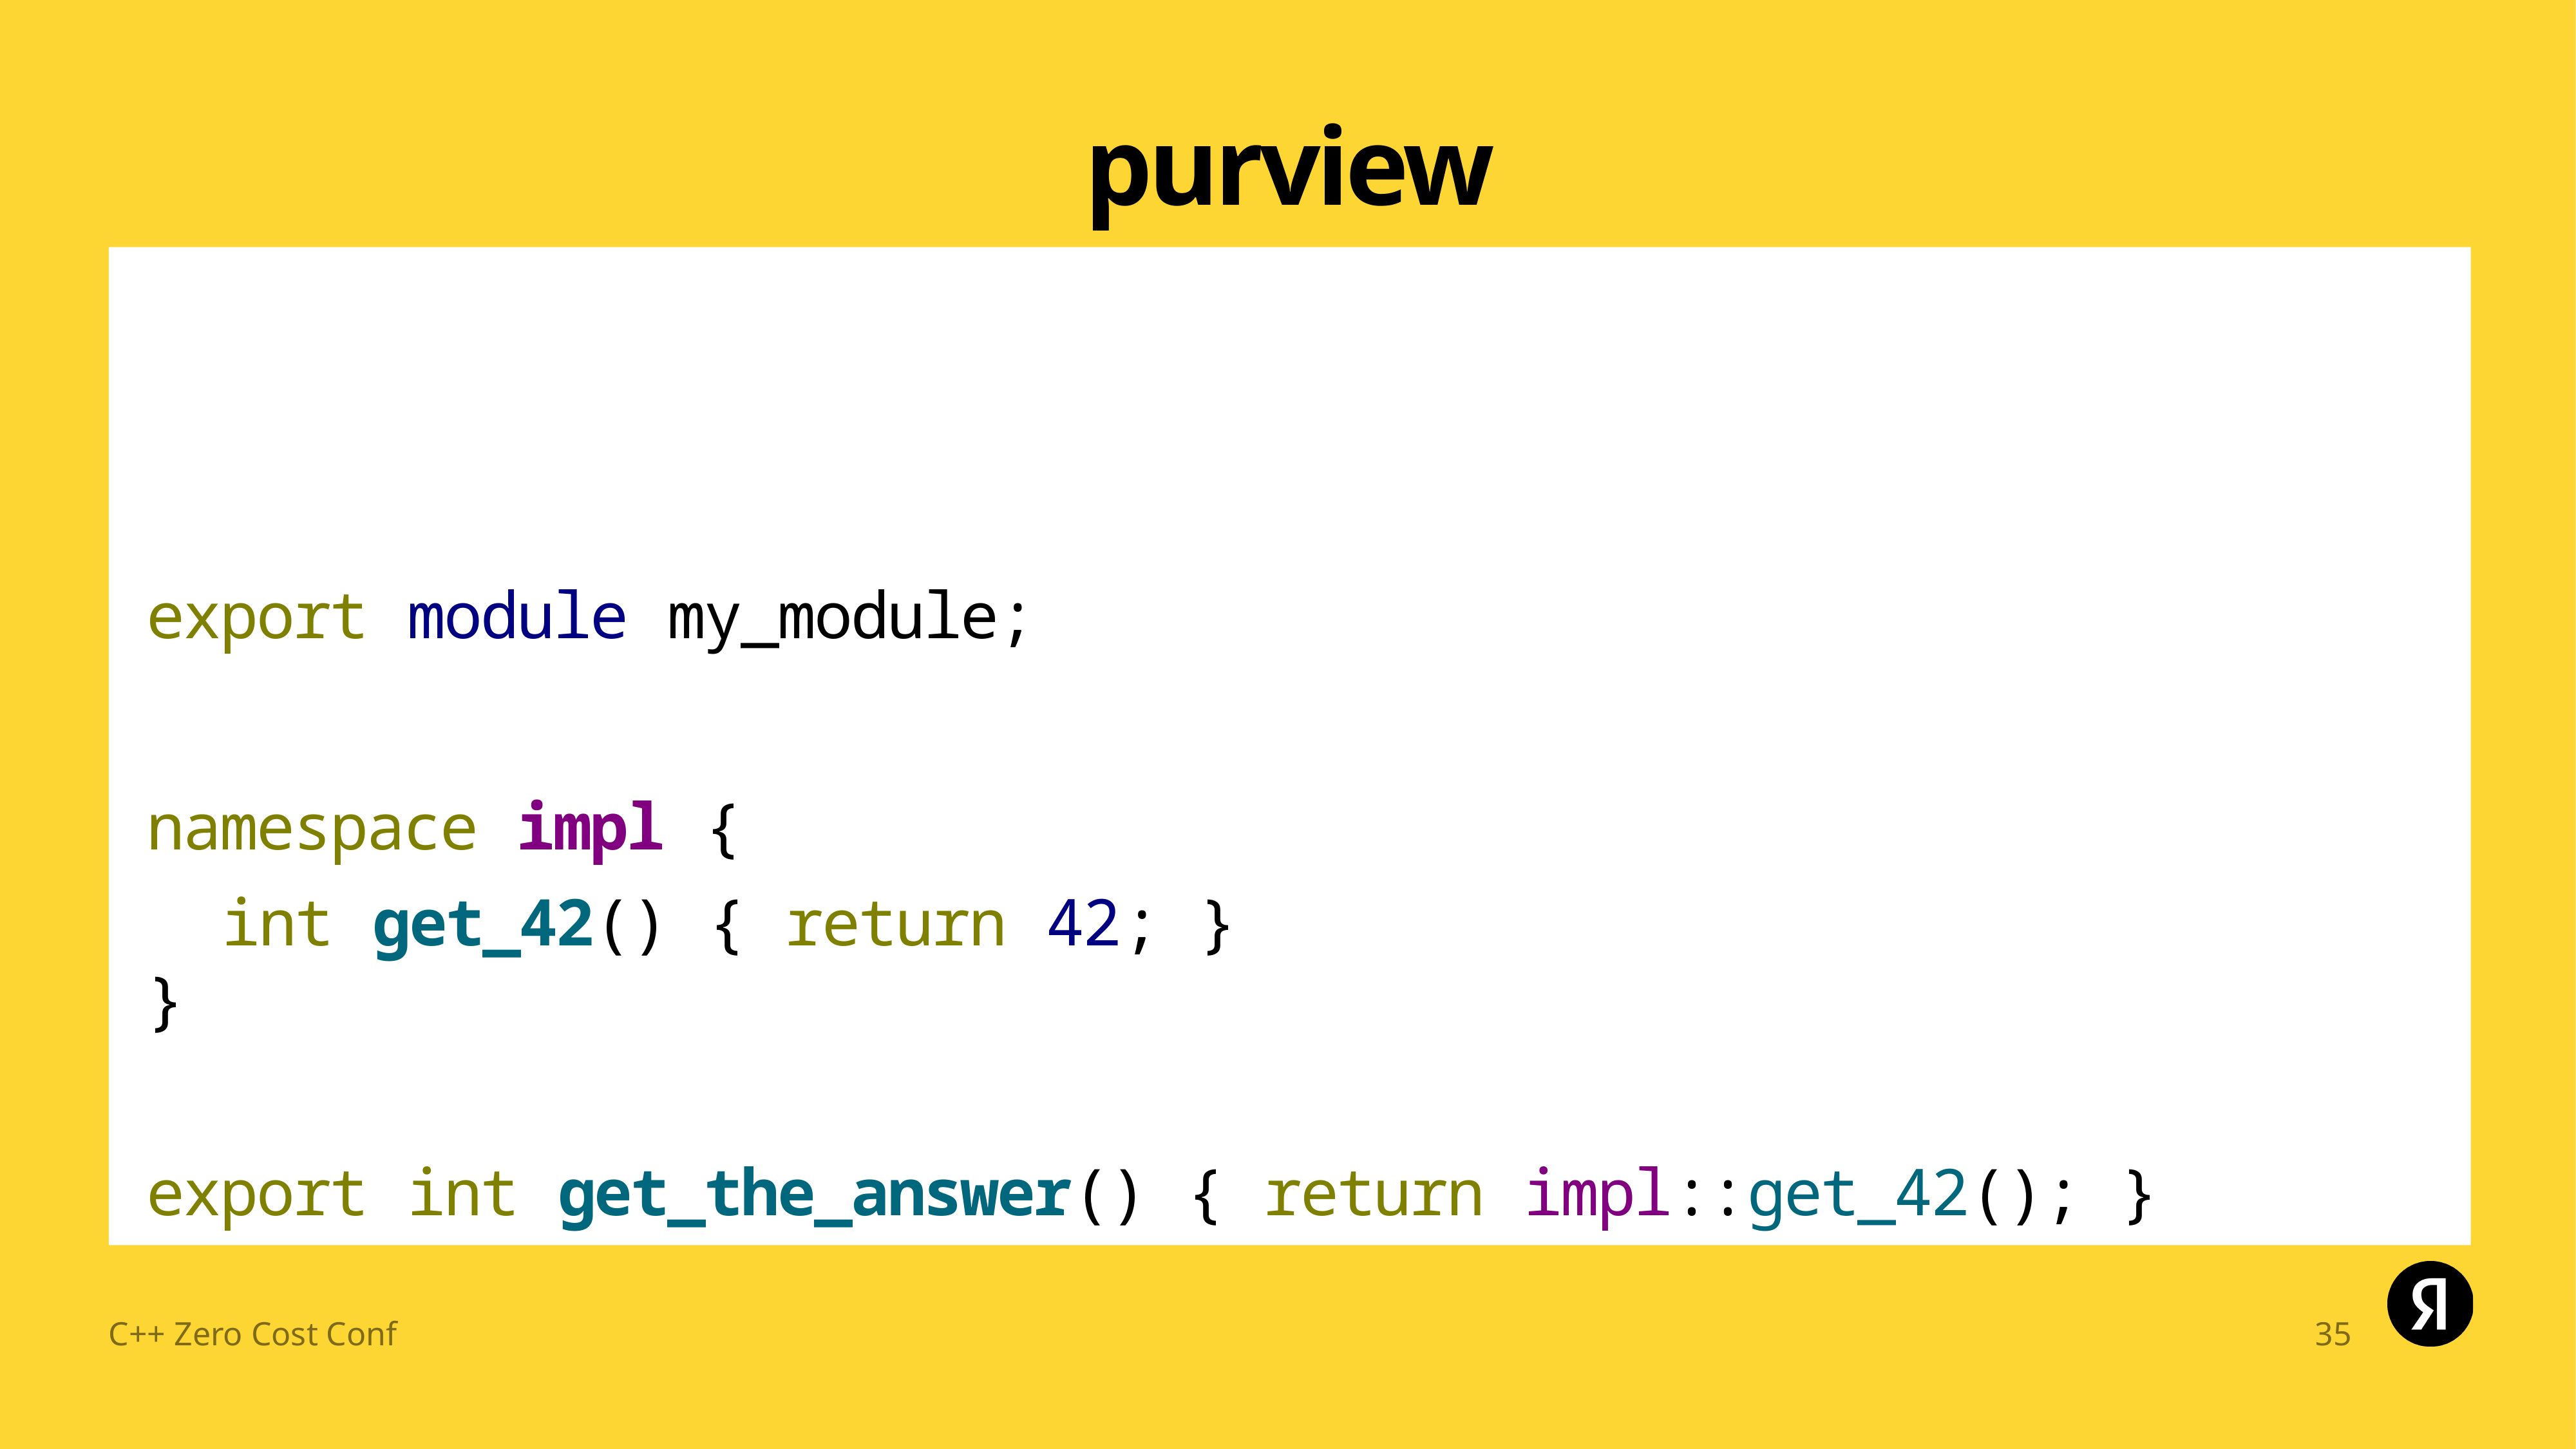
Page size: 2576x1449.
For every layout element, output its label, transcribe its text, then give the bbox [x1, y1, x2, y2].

list export module my_module; namespace impl { int get_42() { return 42; } } export int get_the_answer() { return impl::get_42(); } [108, 247, 2471, 1245]
title purview [106, 101, 2473, 228]
picture [2387, 1261, 2474, 1347]
